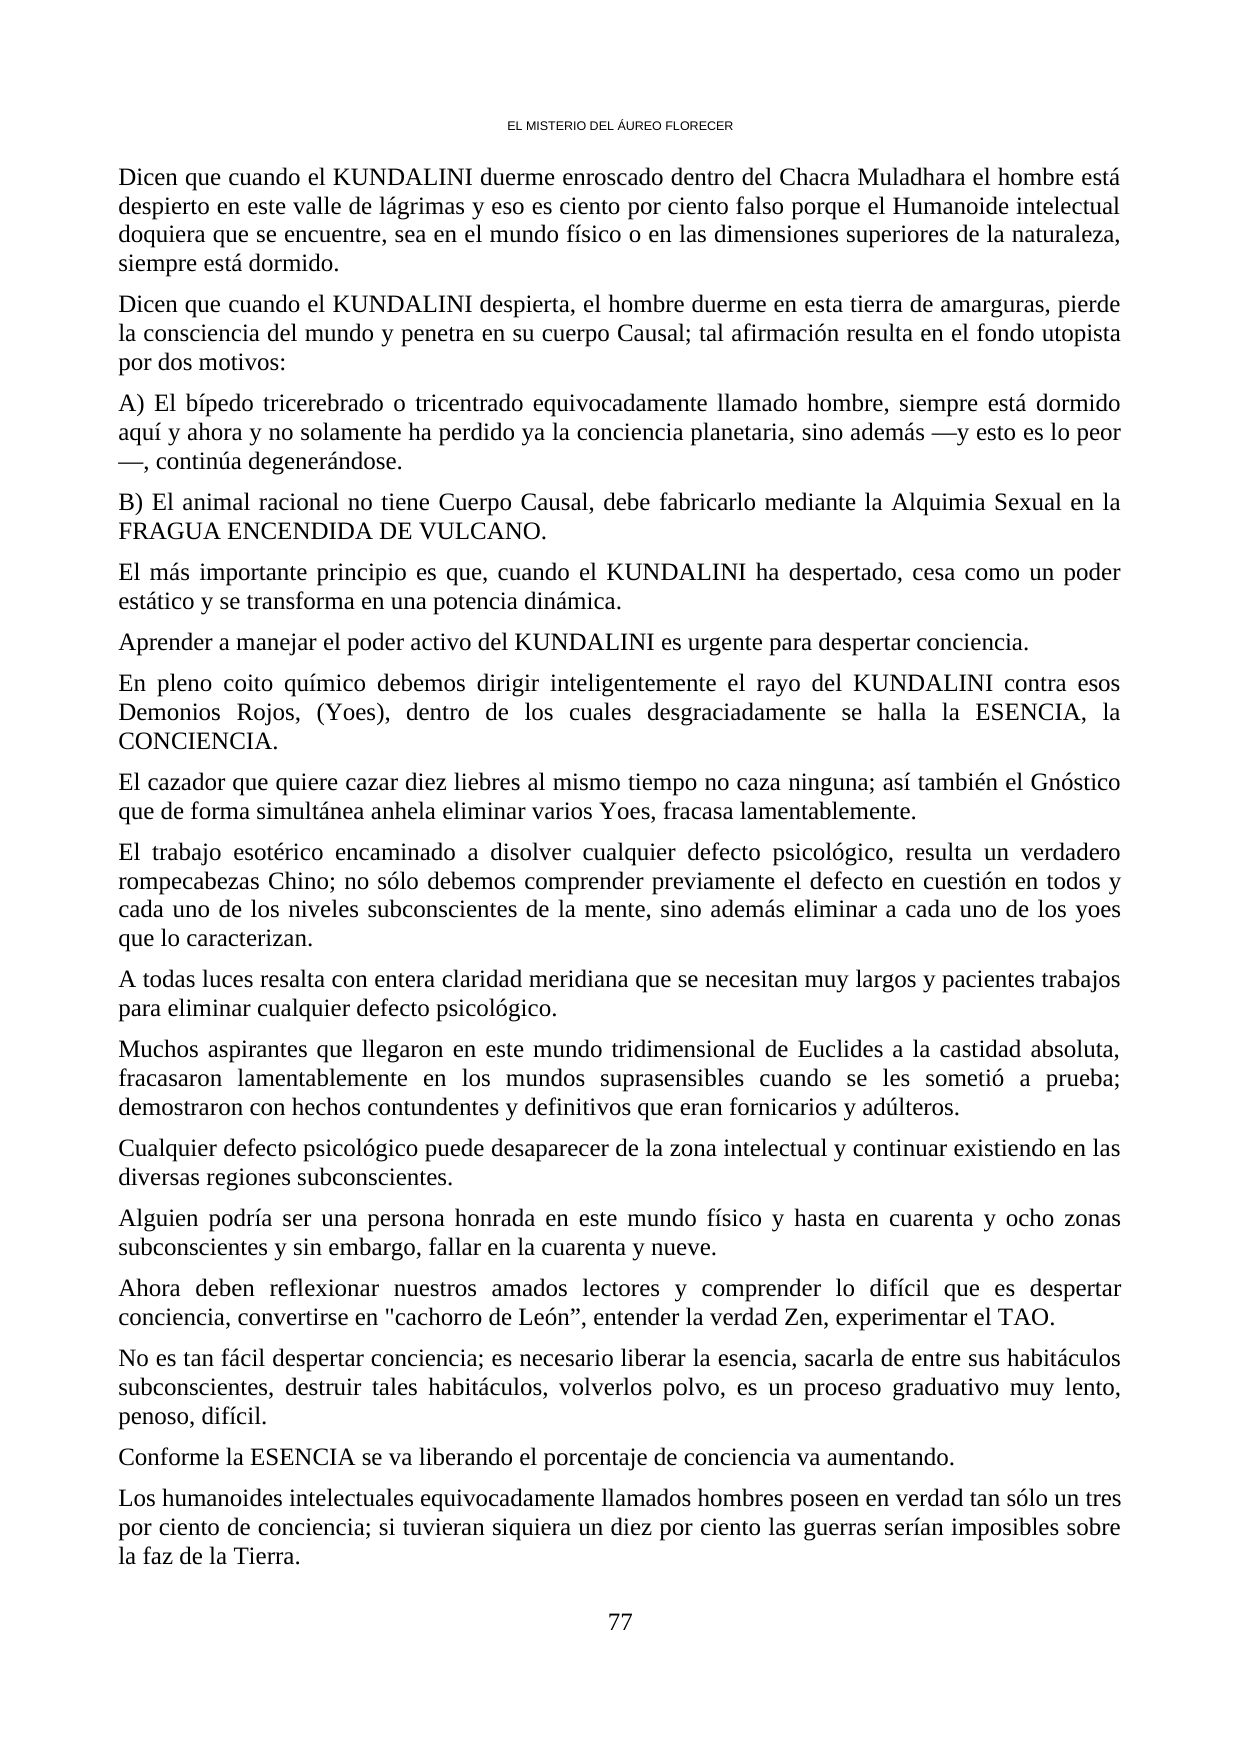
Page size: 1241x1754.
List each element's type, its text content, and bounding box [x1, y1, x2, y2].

text B) El animal racional no tiene Cuerpo Causal, debe fabricarlo mediante la Alquimia Sexual en la FRAGUA ENCENDIDA DE VULCANO. [118, 487, 1122, 544]
text A) El bípedo tricerebrado o tricentrado equivocadamente llamado hombre, siempre está dormido aquí y ahora y no solamente ha perdido ya la conciencia planetaria, sino además —y esto es lo peor—, continúa degenerándose. [118, 388, 1122, 474]
text El trabajo esotérico encaminado a disolver cualquier defecto psicológico, resulta un verdadero rompecabezas Chino; no sólo debemos comprender previamente el defecto en cuestión en todos y cada uno de los niveles subconscientes de la mente, sino además eliminar a cada uno de los yoes que lo caracterizan. [118, 837, 1122, 952]
text El más importante principio es que, cuando el KUNDALINI ha despertado, cesa como un poder estático y se transforma en una potencia dinámica. [118, 557, 1122, 614]
text Los humanoides intelectuales equivocadamente llamados hombres poseen en verdad tan sólo un tres por ciento de conciencia; si tuvieran siquiera un diez por ciento las guerras serían imposibles sobre la faz de la Tierra. [118, 1483, 1122, 1569]
text Cualquier defecto psicológico puede desaparecer de la zona intelectual y continuar existiendo en las diversas regiones subconscientes. [118, 1133, 1122, 1191]
text Conforme la ESENCIA se va liberando el porcentaje de conciencia va aumentando. [118, 1442, 1122, 1471]
text Ahora deben reflexionar nuestros amados lectores y comprender lo difícil que es despertar conciencia, convertirse en "cachorro de León”, entender la verdad Zen, experimentar el TAO. [118, 1273, 1122, 1331]
text Aprender a manejar el poder activo del KUNDALINI es urgente para despertar conciencia. [118, 627, 1122, 656]
text El cazador que quiere cazar diez liebres al mismo tiempo no caza ninguna; así también el Gnóstico que de forma simultánea anhela eliminar varios Yoes, fracasa lamentablemente. [118, 767, 1122, 824]
text Alguien podría ser una persona honrada en este mundo físico y hasta en cuarenta y ocho zonas subconscientes y sin embargo, fallar en la cuarenta y nueve. [118, 1203, 1122, 1261]
text Dicen que cuando el KUNDALINI duerme enroscado dentro del Chacra Muladhara el hombre está despierto en este valle de lágrimas y eso es ciento por ciento falso porque el Humanoide intelectual doquiera que se encuentre, sea en el mundo físico o en las dimensiones superiores de la naturaleza, siempre está dormido. [118, 162, 1122, 277]
text Muchos aspirantes que llegaron en este mundo tridimensional de Euclides a la castidad absoluta, fracasaron lamentablemente en los mundos suprasensibles cuando se les sometió a prueba; demostraron con hechos contundentes y definitivos que eran fornicarios y adúlteros. [118, 1034, 1122, 1121]
text Dicen que cuando el KUNDALINI despierta, el hombre duerme en esta tierra de amarguras, pierde la consciencia del mundo y penetra en su cuerpo Causal; tal afirmación resulta en el fondo utopista por dos motivos: [118, 289, 1122, 376]
text A todas luces resalta con entera claridad meridiana que se necesitan muy largos y pacientes trabajos para eliminar cualquier defecto psicológico. [118, 964, 1122, 1022]
text En pleno coito químico debemos dirigir inteligentemente el rayo del KUNDALINI contra esos Demonios Rojos, (Yoes), dentro de los cuales desgraciadamente se halla la ESENCIA, la CONCIENCIA. [118, 668, 1122, 754]
text No es tan fácil despertar conciencia; es necesario liberar la esencia, sacarla de entre sus habitáculos subconscientes, destruir tales habitáculos, volverlos polvo, es un proceso graduativo muy lento, penoso, difícil. [118, 1343, 1122, 1429]
